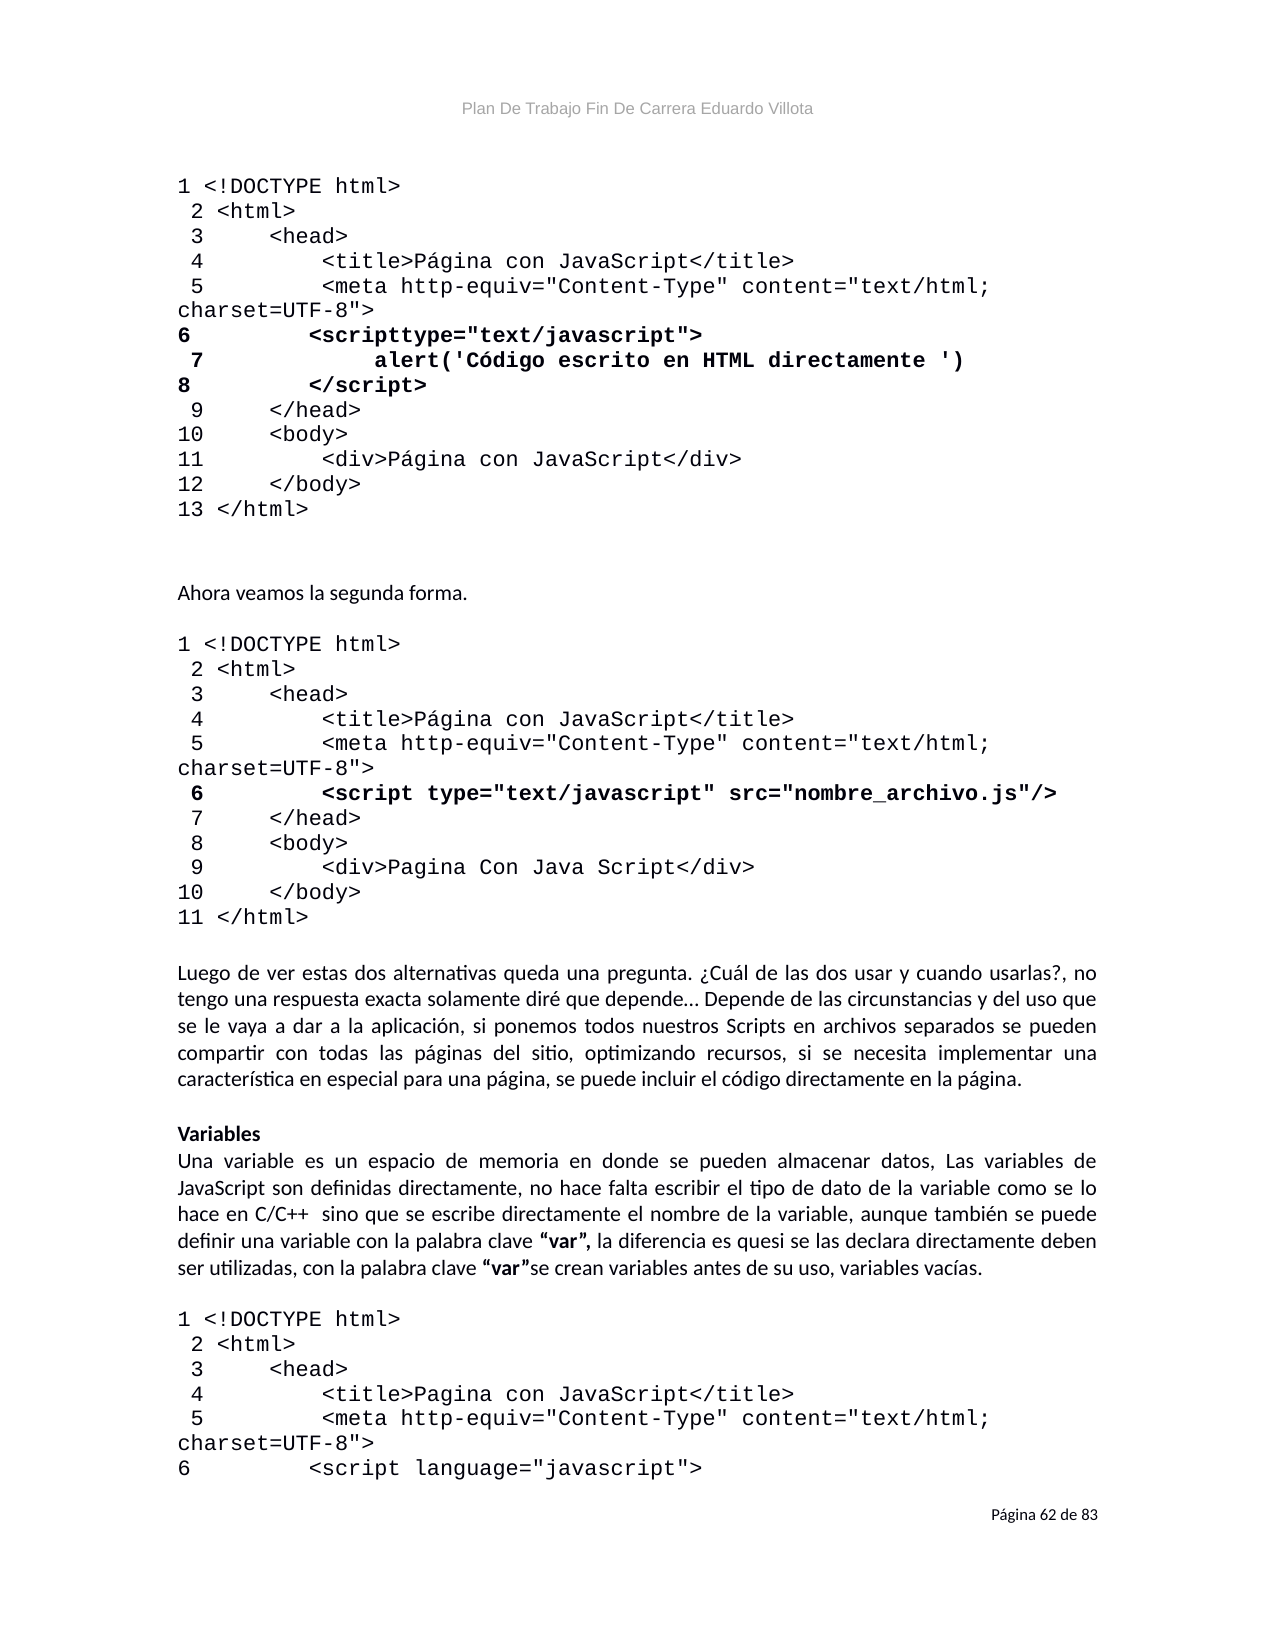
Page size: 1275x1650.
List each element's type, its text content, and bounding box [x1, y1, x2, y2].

text Luego de ver estas dos alternativas queda una pregunta. ¿Cuál de las dos usar y cuando usarlas?, no tengo una respuesta exacta solamente diré que depende… Depende de las circunstancias y del uso que se le vaya a dar a la aplicación, si ponemos todos nuestros Scripts en archivos separados se pueden compartir con todas las páginas del sitio, optimizando recursos, si se necesita implementar una característica en especial para una página, se puede incluir el código directamente en la página. [177, 959, 1098, 1092]
text 3 <head> [177, 1358, 1098, 1383]
text 2 <html> [177, 658, 1098, 683]
text 8 </script> [177, 374, 1098, 399]
text 1 <!DOCTYPE html> [177, 1308, 1098, 1333]
text 5 <meta http-equiv="Content-Type" content="text/html; charset=UTF-8"> [177, 1407, 1098, 1457]
text 5 <meta http-equiv="Content-Type" content="text/html; charset=UTF-8"> [177, 733, 1098, 782]
text 4 <title>Página con JavaScript</title> [177, 708, 1098, 733]
text 3 <head> [177, 225, 1098, 250]
text 3 <head> [177, 683, 1098, 708]
text 12 </body> [177, 473, 1098, 498]
text Variables [177, 1120, 1098, 1147]
text 9 <div>Pagina Con Java Script</div> [177, 857, 1098, 881]
text 11 <div>Página con JavaScript</div> [177, 448, 1098, 473]
text 7 </head> [177, 807, 1098, 832]
text 11 </html> [177, 906, 1098, 931]
text 6 <script language="javascript"> [177, 1457, 1098, 1482]
text 7 alert('Código escrito en HTML directamente ') [177, 349, 1098, 374]
text 2 <html> [177, 1333, 1098, 1358]
text 6 <scripttype="text/javascript"> [177, 324, 1098, 349]
text 10 <body> [177, 423, 1098, 448]
text 5 <meta http-equiv="Content-Type" content="text/html; charset=UTF-8"> [177, 275, 1098, 324]
text Una variable es un espacio de memoria en donde se pueden almacenar datos, Las variables de JavaScript son definidas directamente, no hace falta escribir el tipo de dato de la variable como se lo hace en C/C++ sino que se escribe directamente el nombre de la variable, aunque también se puede definir una variable con la palabra clave “var”, la diferencia es quesi se las declara directamente deben ser utilizadas, con la palabra clave “var”se crean variables antes de su uso, variables vacías. [177, 1147, 1098, 1280]
text Ahora veamos la segunda forma. [177, 579, 1098, 605]
text 4 <title>Página con JavaScript</title> [177, 250, 1098, 275]
text 8 <body> [177, 832, 1098, 857]
text 9 </head> [177, 399, 1098, 423]
text 13 </html> [177, 498, 1098, 523]
text 2 <html> [177, 200, 1098, 225]
text 4 <title>Pagina con JavaScript</title> [177, 1383, 1098, 1407]
text 1 <!DOCTYPE html> [177, 633, 1098, 658]
text 10 </body> [177, 881, 1098, 906]
text 1 <!DOCTYPE html> [177, 176, 1098, 200]
text 6 <script type="text/javascript" src="nombre_archivo.js"/> [177, 782, 1098, 807]
